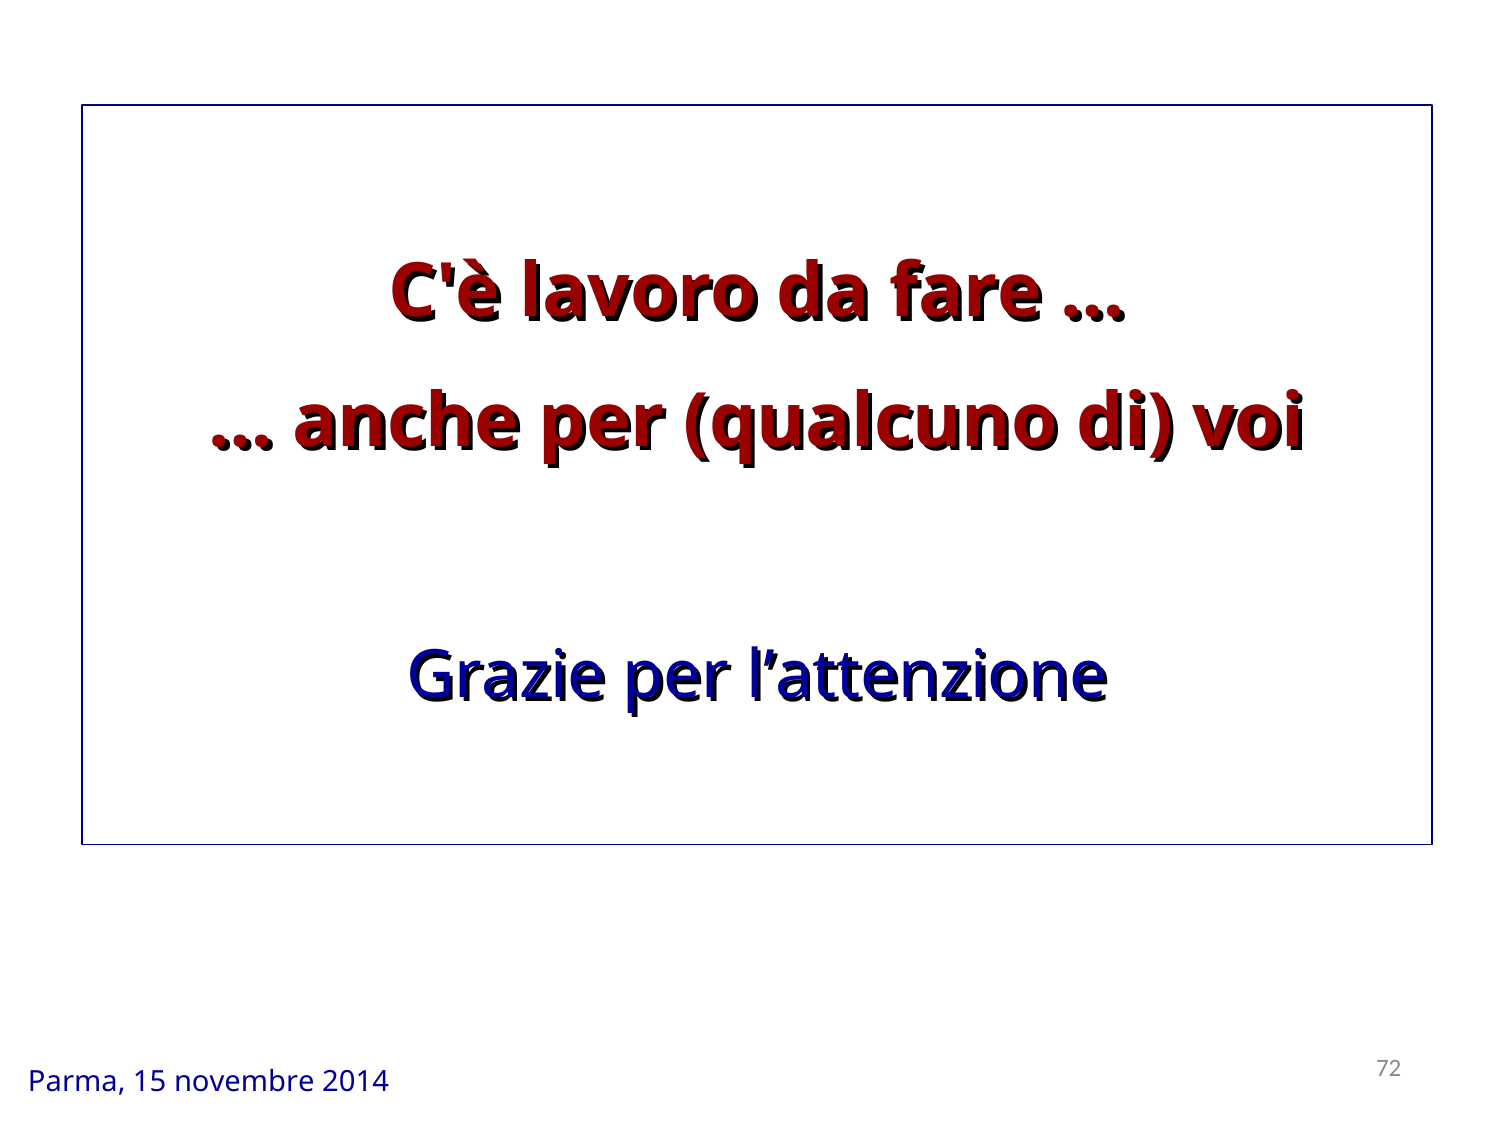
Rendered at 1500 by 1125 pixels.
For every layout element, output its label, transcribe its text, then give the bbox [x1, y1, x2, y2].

text_box C'è lavoro da fare … … anche per (qualcuno di) voi Grazie per l’attenzione [82, 104, 1433, 845]
text_box [1074, 1042, 1417, 1095]
